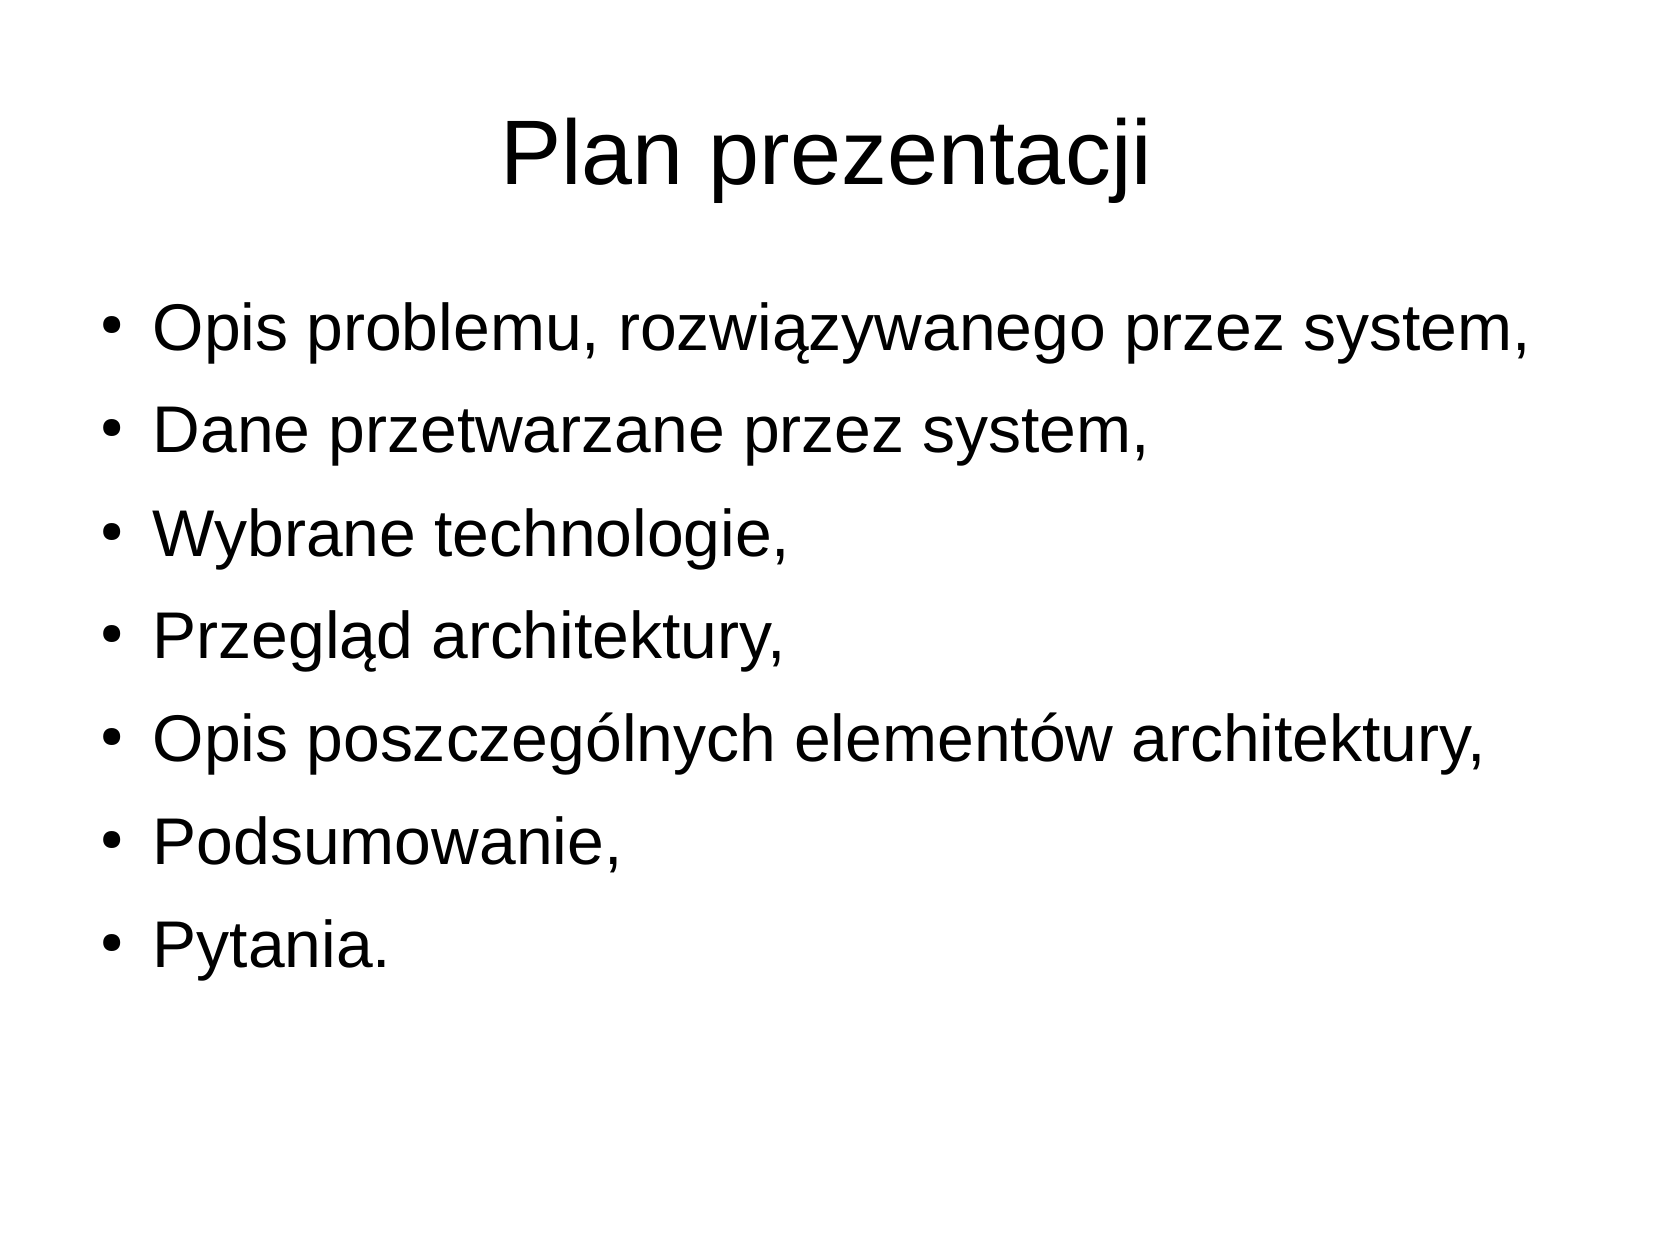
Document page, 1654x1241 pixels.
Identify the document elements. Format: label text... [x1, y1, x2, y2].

title Plan prezentacji [82, 49, 1571, 257]
list Opis problemu, rozwiązywanego przez system, Dane przetwarzane przez system, Wybrane technologie, Przegląd architektury, Opis poszczególnych elementów architektury, Podsumowanie, Pytania. [82, 290, 1538, 1010]
